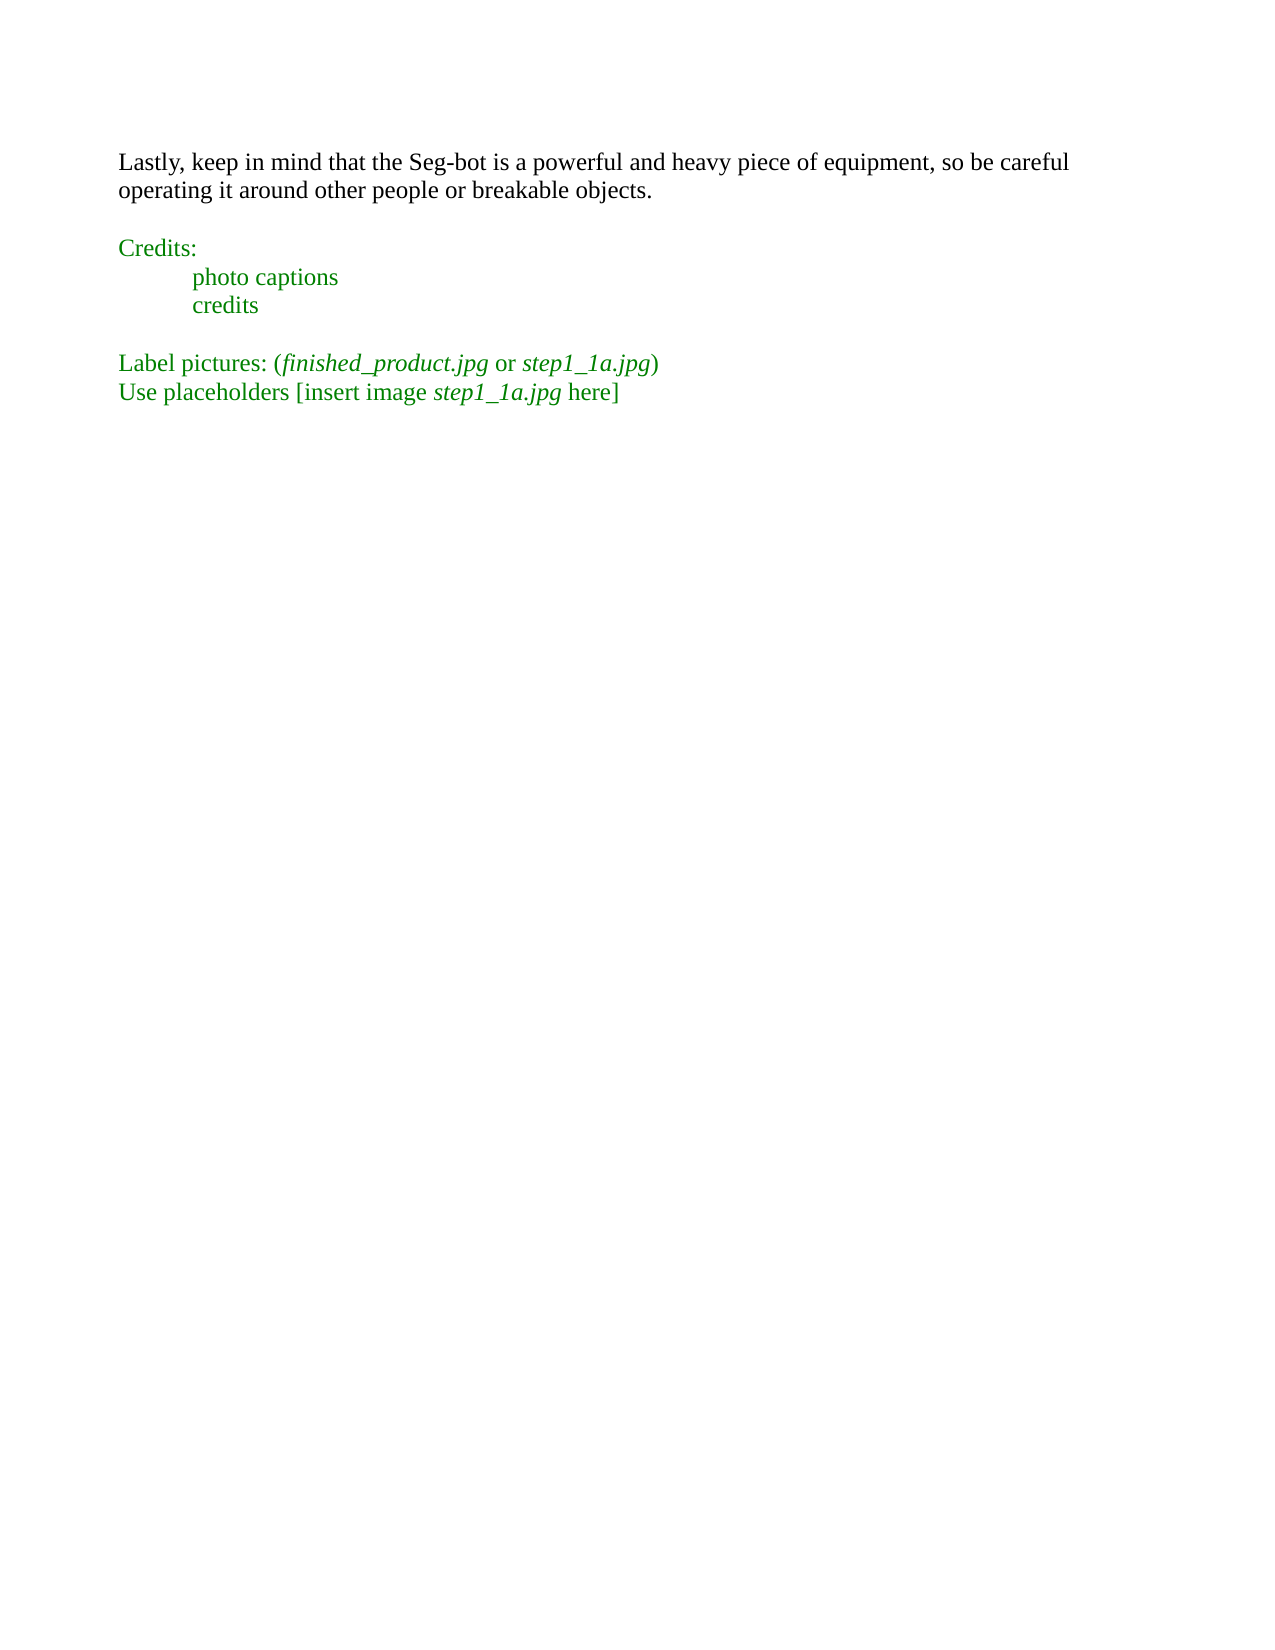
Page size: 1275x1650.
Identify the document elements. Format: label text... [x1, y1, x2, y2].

text Label pictures: (finished_product.jpg or step1_1a.jpg) [118, 348, 1157, 377]
text Credits: [118, 233, 1157, 262]
text Lastly, keep in mind that the Seg-bot is a powerful and heavy piece of equipment, so be careful operating it around other people or breakable objects. [118, 147, 1157, 204]
text credits [118, 291, 1157, 319]
text Use placeholders [insert image step1_1a.jpg here] [118, 377, 1157, 406]
text photo captions [118, 262, 1157, 291]
